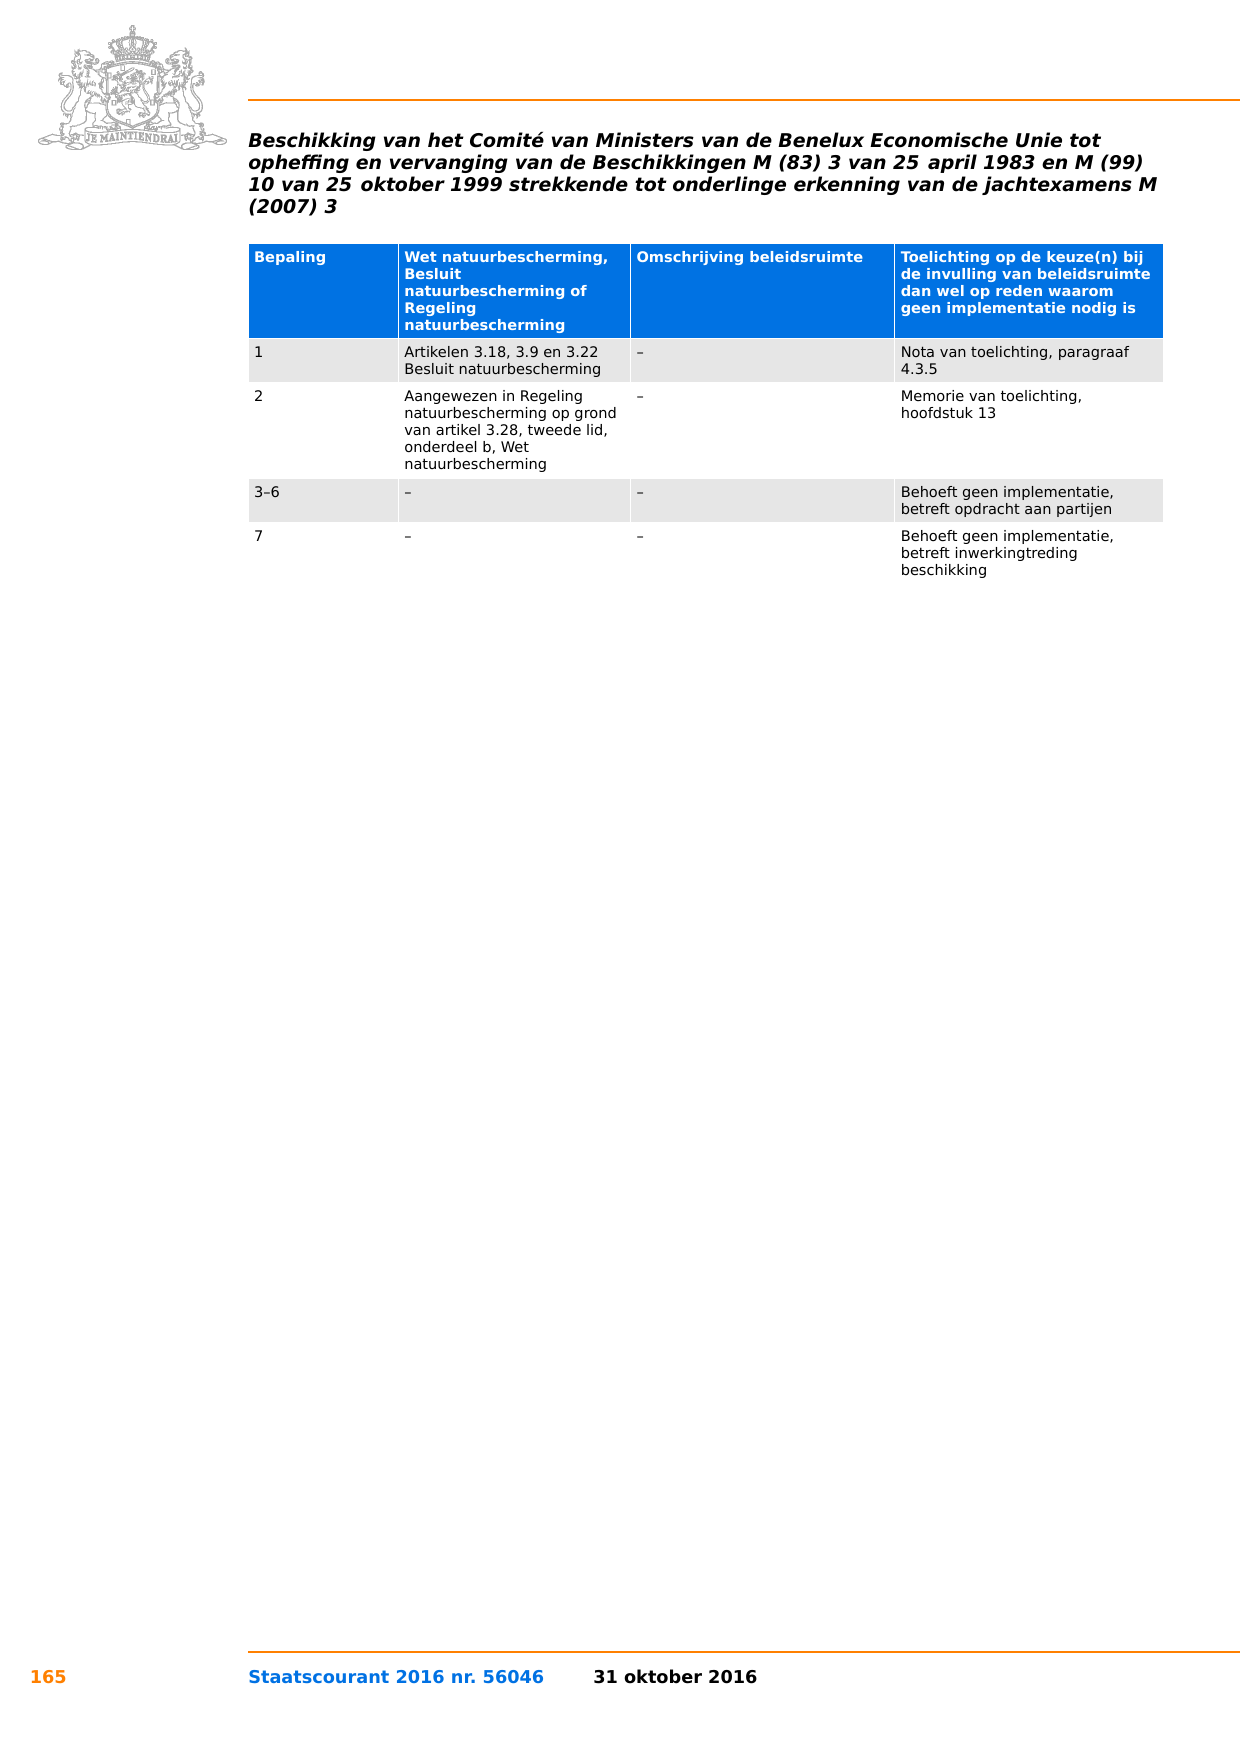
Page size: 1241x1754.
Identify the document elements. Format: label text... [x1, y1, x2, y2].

table_cell Nota van toelichting, paragraaf 4.3.5 [895, 339, 1163, 382]
subtitle Beschikking van het Comité van Ministers van de Benelux Economische Unie tot opheffing en vervanging van de Beschikkingen M (83) 3 van 25 april 1983 en M (99) 10 van 25 oktober 1999 strekkende tot onderlinge erkenning van de jachtexamens M (2007) 3 [248, 130, 1163, 218]
table_cell Behoeft geen implementatie, betreft opdracht aan partijen [895, 479, 1163, 522]
table_header Omschrijving beleidsruimte [631, 244, 894, 338]
picture [38, 25, 227, 150]
table_cell Behoeft geen implementatie, betreft inwerkingtreding beschikking [895, 523, 1163, 583]
table_cell – [399, 479, 630, 522]
table_cell – [631, 339, 894, 382]
table_header Bepaling [249, 244, 398, 338]
table_cell 1 [249, 339, 398, 382]
table_header Wet natuurbescherming, Besluit natuurbescherming of Regeling natuurbescherming [399, 244, 630, 338]
table_cell Artikelen 3.18, 3.9 en 3.22 Besluit natuurbescherming [399, 339, 630, 382]
table_cell 3–6 [249, 479, 398, 522]
table_cell – [631, 523, 894, 583]
table_cell – [631, 479, 894, 522]
table_cell – [631, 384, 894, 478]
table_header Toelichting op de keuze(n) bij de invulling van beleidsruimte dan wel op reden waarom geen implementatie nodig is [895, 244, 1163, 338]
table_cell 7 [249, 523, 398, 583]
table_cell Aangewezen in Regeling natuurbescherming op grond van artikel 3.28, tweede lid, onderdeel b, Wet natuurbescherming [399, 384, 630, 478]
table_cell Memorie van toelichting, hoofdstuk 13 [895, 384, 1163, 478]
table_cell 2 [249, 384, 398, 478]
table_cell – [399, 523, 630, 583]
